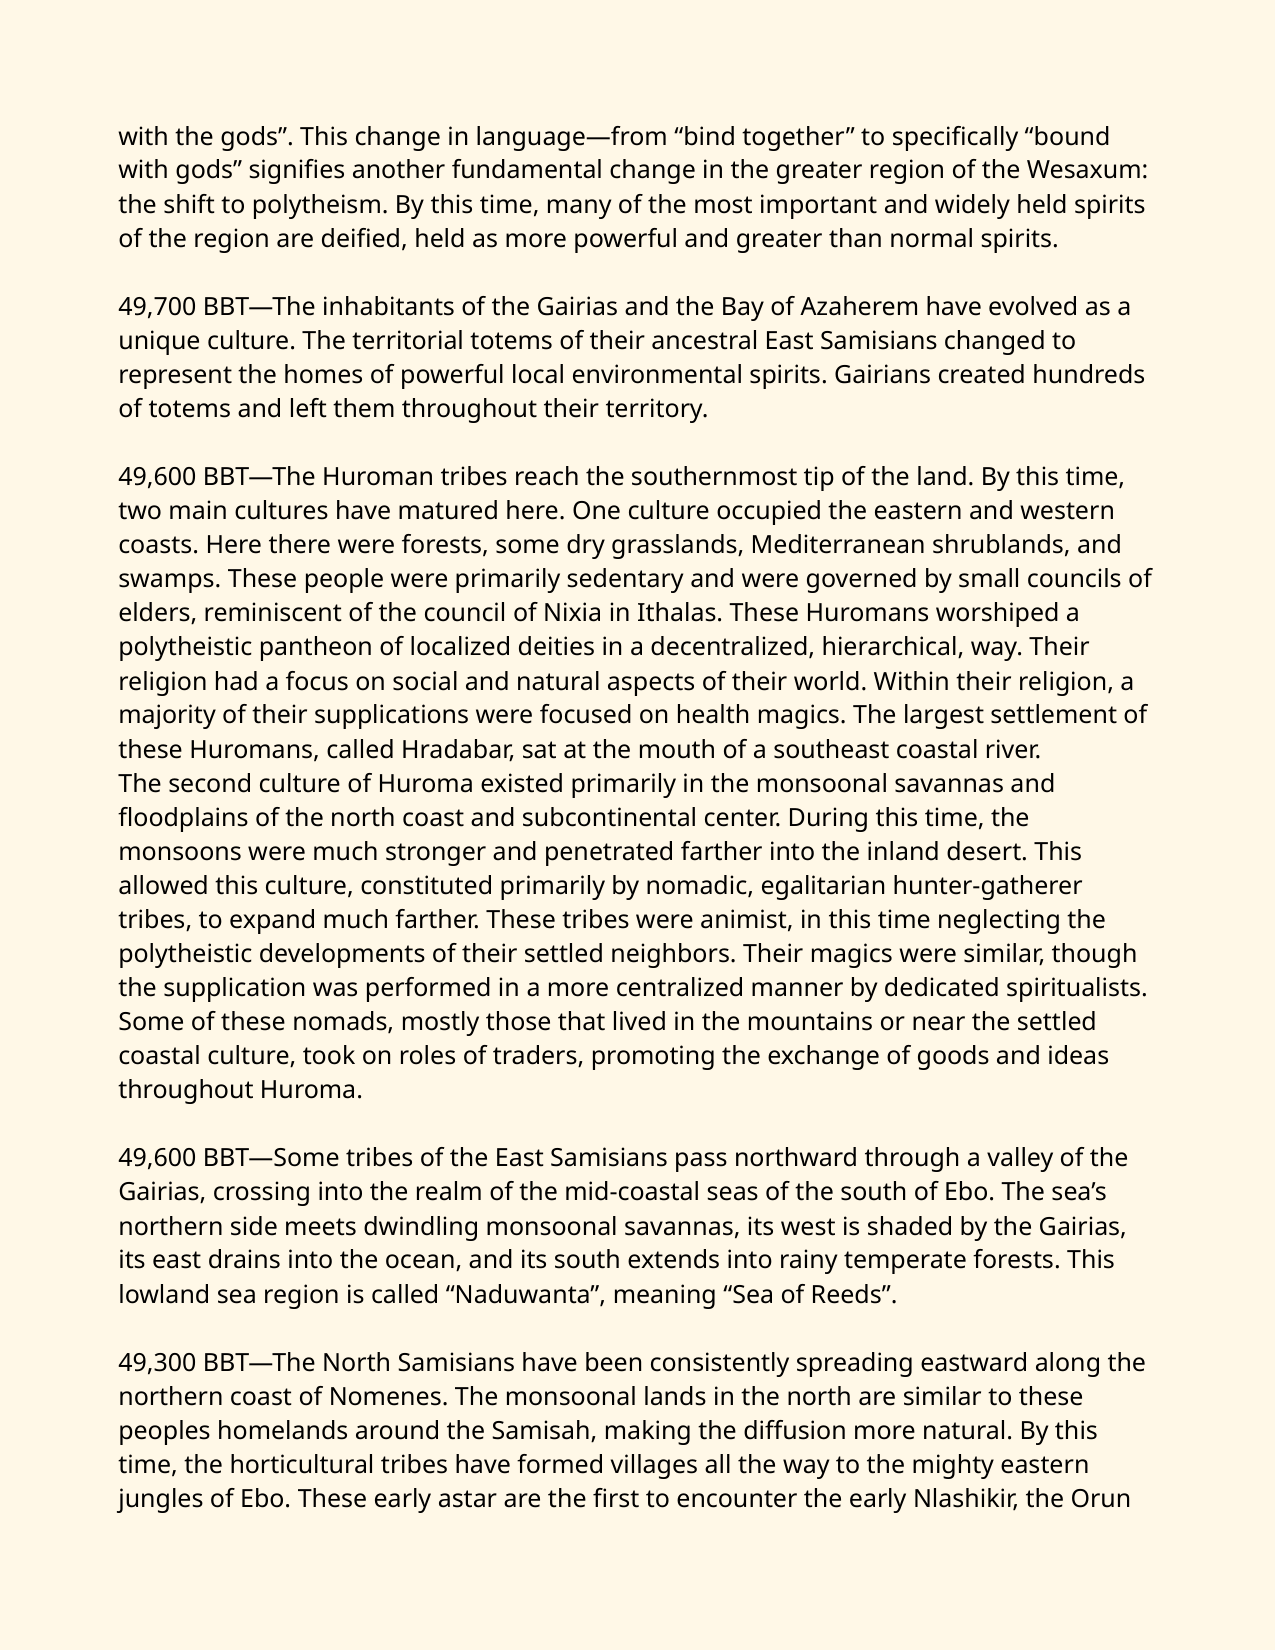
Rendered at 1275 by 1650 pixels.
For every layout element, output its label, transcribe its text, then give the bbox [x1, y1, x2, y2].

text The second culture of Huroma existed primarily in the monsoonal savannas and floodplains of the north coast and subcontinental center. During this time, the monsoons were much stronger and penetrated farther into the inland desert. This allowed this culture, constituted primarily by nomadic, egalitarian hunter-gatherer tribes, to expand much farther. These tribes were animist, in this time neglecting the polytheistic developments of their settled neighbors. Their magics were similar, though the supplication was performed in a more centralized manner by dedicated spiritualists. Some of these nomads, mostly those that lived in the mountains or near the settled coastal culture, took on roles of traders, promoting the exchange of goods and ideas throughout Huroma. [118, 765, 1157, 1106]
text 49,300 BBT—The North Samisians have been consistently spreading eastward along the northern coast of Nomenes. The monsoonal lands in the north are similar to these peoples homelands around the Samisah, making the diffusion more natural. By this time, the horticultural tribes have formed villages all the way to the mighty eastern jungles of Ebo. These early astar are the first to encounter the early Nlashikir, the Orun [118, 1344, 1157, 1515]
text with the gods”. This change in language—from “bind together” to specifically “bound with gods” signifies another fundamental change in the greater region of the Wesaxum: the shift to polytheism. By this time, many of the most important and widely held spirits of the region are deified, held as more powerful and greater than normal spirits. [118, 118, 1157, 254]
text 49,600 BBT—Some tribes of the East Samisians pass northward through a valley of the Gairias, crossing into the realm of the mid-coastal seas of the south of Ebo. The sea’s northern side meets dwindling monsoonal savannas, its west is shaded by the Gairias, its east drains into the ocean, and its south extends into rainy temperate forests. This lowland sea region is called “Naduwanta”, meaning “Sea of Reeds”. [118, 1140, 1157, 1310]
text 49,600 BBT—The Huroman tribes reach the southernmost tip of the land. By this time, two main cultures have matured here. One culture occupied the eastern and western coasts. Here there were forests, some dry grasslands, Mediterranean shrublands, and swamps. These people were primarily sedentary and were governed by small councils of elders, reminiscent of the council of Nixia in Ithalas. These Huromans worshiped a polytheistic pantheon of localized deities in a decentralized, hierarchical, way. Their religion had a focus on social and natural aspects of their world. Within their religion, a majority of their supplications were focused on health magics. The largest settlement of these Huromans, called Hradabar, sat at the mouth of a southeast coastal river. [118, 459, 1157, 765]
text 49,700 BBT—The inhabitants of the Gairias and the Bay of Azaherem have evolved as a unique culture. The territorial totems of their ancestral East Samisians changed to represent the homes of powerful local environmental spirits. Gairians created hundreds of totems and left them throughout their territory. [118, 288, 1157, 425]
